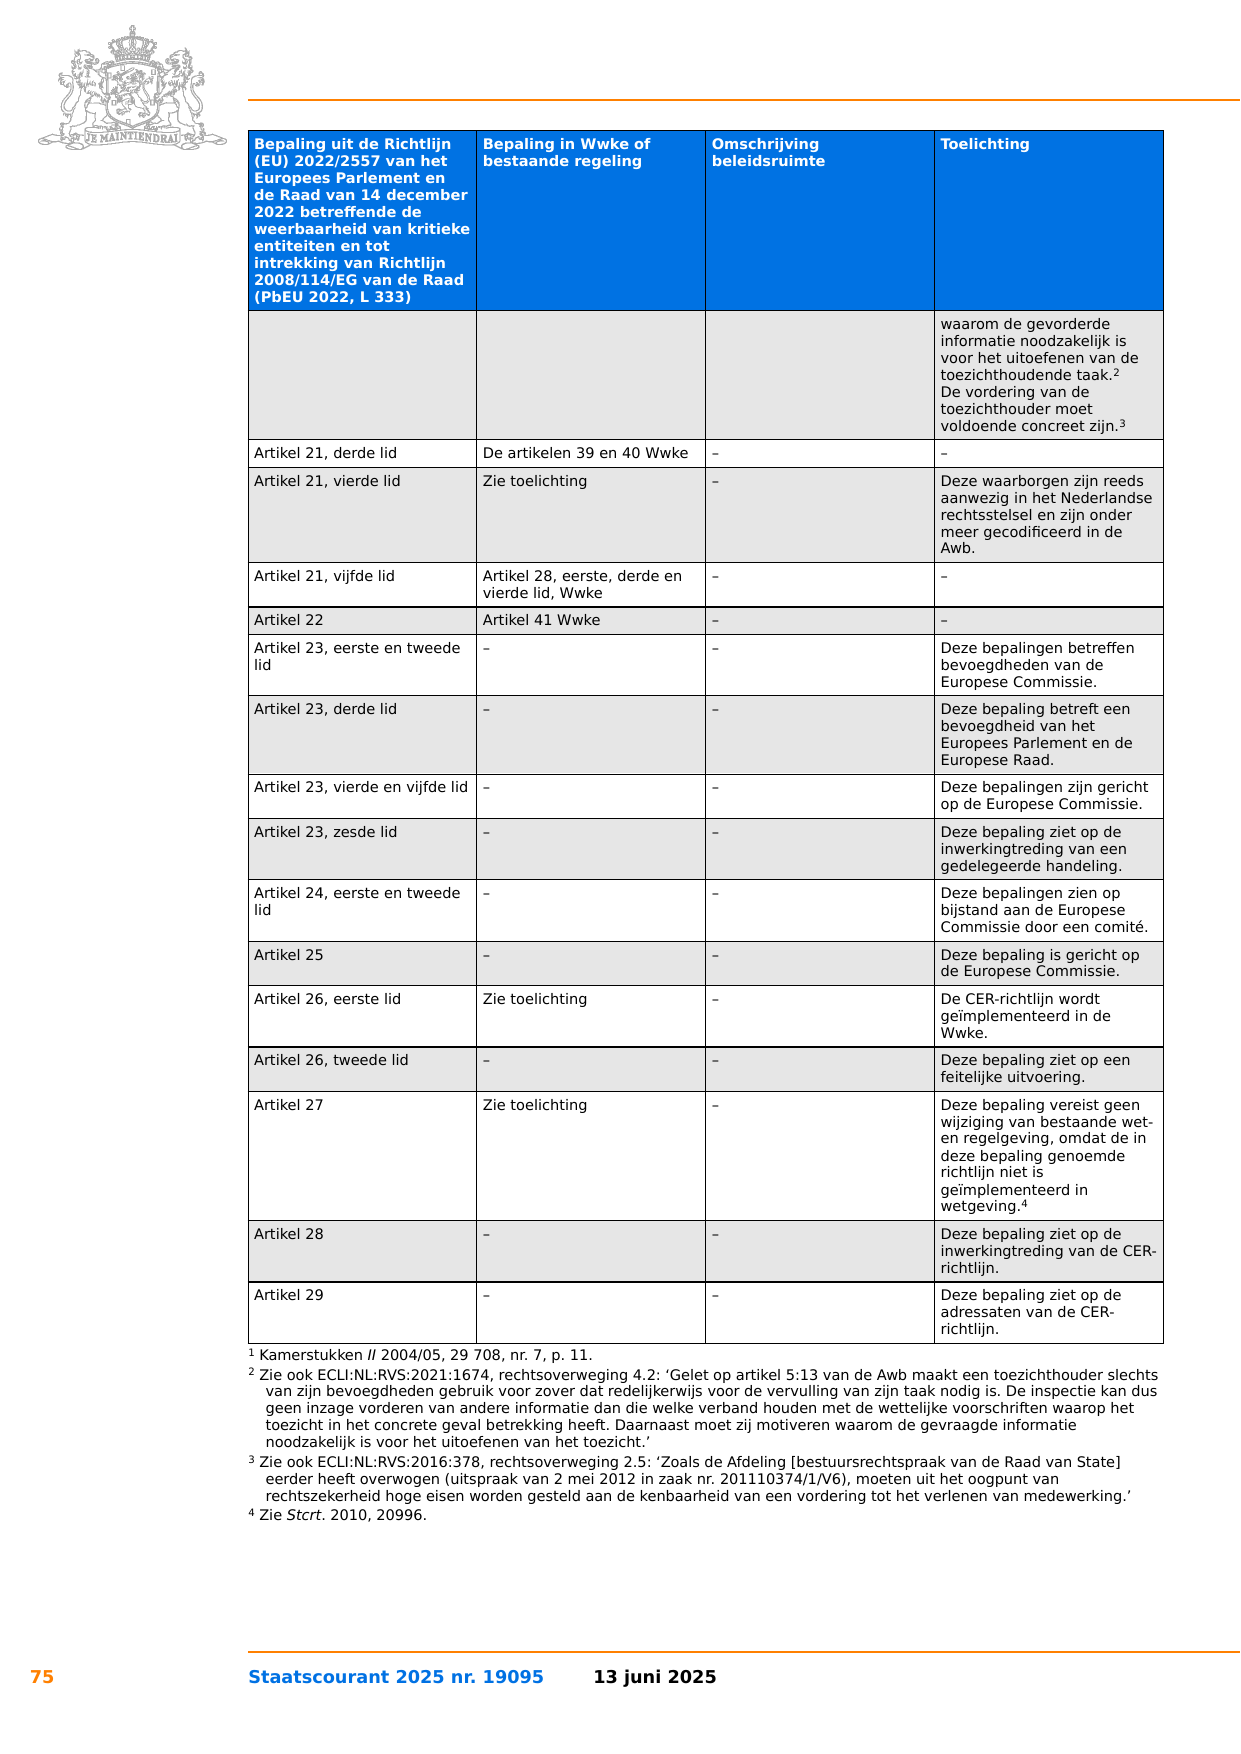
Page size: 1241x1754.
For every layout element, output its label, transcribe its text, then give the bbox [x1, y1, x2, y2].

table_cell – [706, 563, 934, 606]
table_cell – [477, 942, 705, 985]
table_cell Deze bepaling ziet op de inwerkingtreding van een gedelegeerde handeling. [935, 819, 1163, 879]
table_cell – [477, 696, 705, 773]
table_cell Artikel 25 [249, 942, 476, 985]
table_cell – [477, 880, 705, 941]
table_cell Artikel 22 [249, 608, 476, 634]
table_cell Zie toelichting [477, 468, 705, 562]
table_cell Artikel 21, derde lid [249, 440, 476, 467]
table_cell Deze bepalingen zien op bijstand aan de Europese Commissie door een comité. [935, 880, 1163, 941]
table_cell [249, 311, 476, 439]
table_cell – [935, 563, 1163, 606]
table_cell De artikelen 39 en 40 Wwke [477, 440, 705, 467]
table_cell – [706, 608, 934, 634]
table_cell Artikel 41 Wwke [477, 608, 705, 634]
table_cell Artikel 28 [249, 1221, 476, 1281]
table_cell – [706, 986, 934, 1046]
table_cell Artikel 21, vijfde lid [249, 563, 476, 606]
table_cell – [706, 1221, 934, 1281]
table_cell – [706, 942, 934, 985]
table_cell – [706, 635, 934, 695]
table_cell De CER-richtlijn wordt geïmplementeerd in de Wwke. [935, 986, 1163, 1046]
table_cell – [477, 1221, 705, 1281]
table_cell Artikel 28, eerste, derde en vierde lid, Wwke [477, 563, 705, 606]
table_cell waarom de gevorderde informatie noodzakelijk is voor het uitoefenen van de toezichthoudende taak.2 De vordering van de toezichthouder moet voldoende concreet zijn.3 [935, 311, 1163, 439]
table_cell Artikel 23, zesde lid [249, 819, 476, 879]
table_cell [706, 311, 934, 439]
table_cell – [706, 1283, 934, 1343]
table_cell – [706, 1092, 934, 1220]
table_cell Artikel 27 [249, 1092, 476, 1220]
table_header Omschrijving beleidsruimte [706, 131, 934, 310]
table_cell Zie toelichting [477, 986, 705, 1046]
table_cell – [477, 1048, 705, 1091]
table_cell Deze bepaling betreft een bevoegdheid van het Europees Parlement en de Europese Raad. [935, 696, 1163, 773]
table_cell – [935, 440, 1163, 467]
table_cell Artikel 21, vierde lid [249, 468, 476, 562]
table_cell – [935, 608, 1163, 634]
table_cell Artikel 24, eerste en tweede lid [249, 880, 476, 941]
table_cell Deze bepaling ziet op een feitelijke uitvoering. [935, 1048, 1163, 1091]
table_cell Artikel 29 [249, 1283, 476, 1343]
table_cell – [706, 440, 934, 467]
table_cell – [477, 775, 705, 818]
table_header Bepaling in Wwke of bestaande regeling [477, 131, 705, 310]
table_cell – [706, 880, 934, 941]
table_cell Deze bepaling ziet op de adressaten van de CER-richtlijn. [935, 1283, 1163, 1343]
table_cell Artikel 26, tweede lid [249, 1048, 476, 1091]
table_cell – [477, 819, 705, 879]
table_cell – [706, 468, 934, 562]
table_cell Deze bepaling ziet op de inwerkingtreding van de CER-richtlijn. [935, 1221, 1163, 1281]
table_header Bepaling uit de Richtlijn (EU) 2022/2557 van het Europees Parlement en de Raad van 14 december 2022 betreffende de weerbaarheid van kritieke entiteiten en tot intrekking van Richtlijn 2008/114/EG van de Raad (PbEU 2022, L 333) [249, 131, 476, 310]
table_cell Deze bepaling vereist geen wijziging van bestaande wet- en regelgeving, omdat de in deze bepaling genoemde richtlijn niet is geïmplementeerd in wetgeving.4 [935, 1092, 1163, 1220]
table_cell – [477, 635, 705, 695]
table_cell – [706, 1048, 934, 1091]
table_cell – [706, 696, 934, 773]
table_cell – [477, 1283, 705, 1343]
table_cell – [706, 775, 934, 818]
table_cell Deze waarborgen zijn reeds aanwezig in het Nederlandse rechtsstelsel en zijn onder meer gecodificeerd in de Awb. [935, 468, 1163, 562]
table_header Toelichting [935, 131, 1163, 310]
table_cell – [706, 819, 934, 879]
table_cell Deze bepaling is gericht op de Europese Commissie. [935, 942, 1163, 985]
table_cell [477, 311, 705, 439]
picture [38, 25, 227, 150]
table_cell Artikel 26, eerste lid [249, 986, 476, 1046]
table_cell Deze bepalingen zijn gericht op de Europese Commissie. [935, 775, 1163, 818]
table_cell Artikel 23, vierde en vijfde lid [249, 775, 476, 818]
table_cell Deze bepalingen betreffen bevoegdheden van de Europese Commissie. [935, 635, 1163, 695]
table_cell Artikel 23, derde lid [249, 696, 476, 773]
table_cell Zie toelichting [477, 1092, 705, 1220]
table_cell Artikel 23, eerste en tweede lid [249, 635, 476, 695]
table_cell 1 Kamerstukken II 2004/05, 29 708, nr. 7, p. 11. 2 Zie ook ECLI:NL:RVS:2021:1674, rechtsoverweging 4.2: ‘Gelet op artikel 5:13 van de Awb maakt een toezichthouder slechts van zijn bevoegdheden gebruik voor zover dat redelijkerwijs voor de vervulling van zijn taak nodig is. De inspectie kan dus geen inzage vorderen van andere informatie dan die welke verband houden met de wettelijke voorschriften waarop het toezicht in het concrete geval betrekking heeft. Daarnaast moet zij motiveren waarom de gevraagde informatie noodzakelijk is voor het uitoefenen van het toezicht.’ 3 Zie ook ECLI:NL:RVS:2016:378, rechtsoverweging 2.5: ‘Zoals de Afdeling [bestuursrechtspraak van de Raad van State] eerder heeft overwogen (uitspraak van 2 mei 2012 in zaak nr. 201110374/1/V6), moeten uit het oogpunt van rechtszekerheid hoge eisen worden gesteld aan de kenbaarheid van een vordering tot het verlenen van medewerking.’ 4 Zie Stcrt. 2010, 20996. [248, 1344, 1163, 1524]
